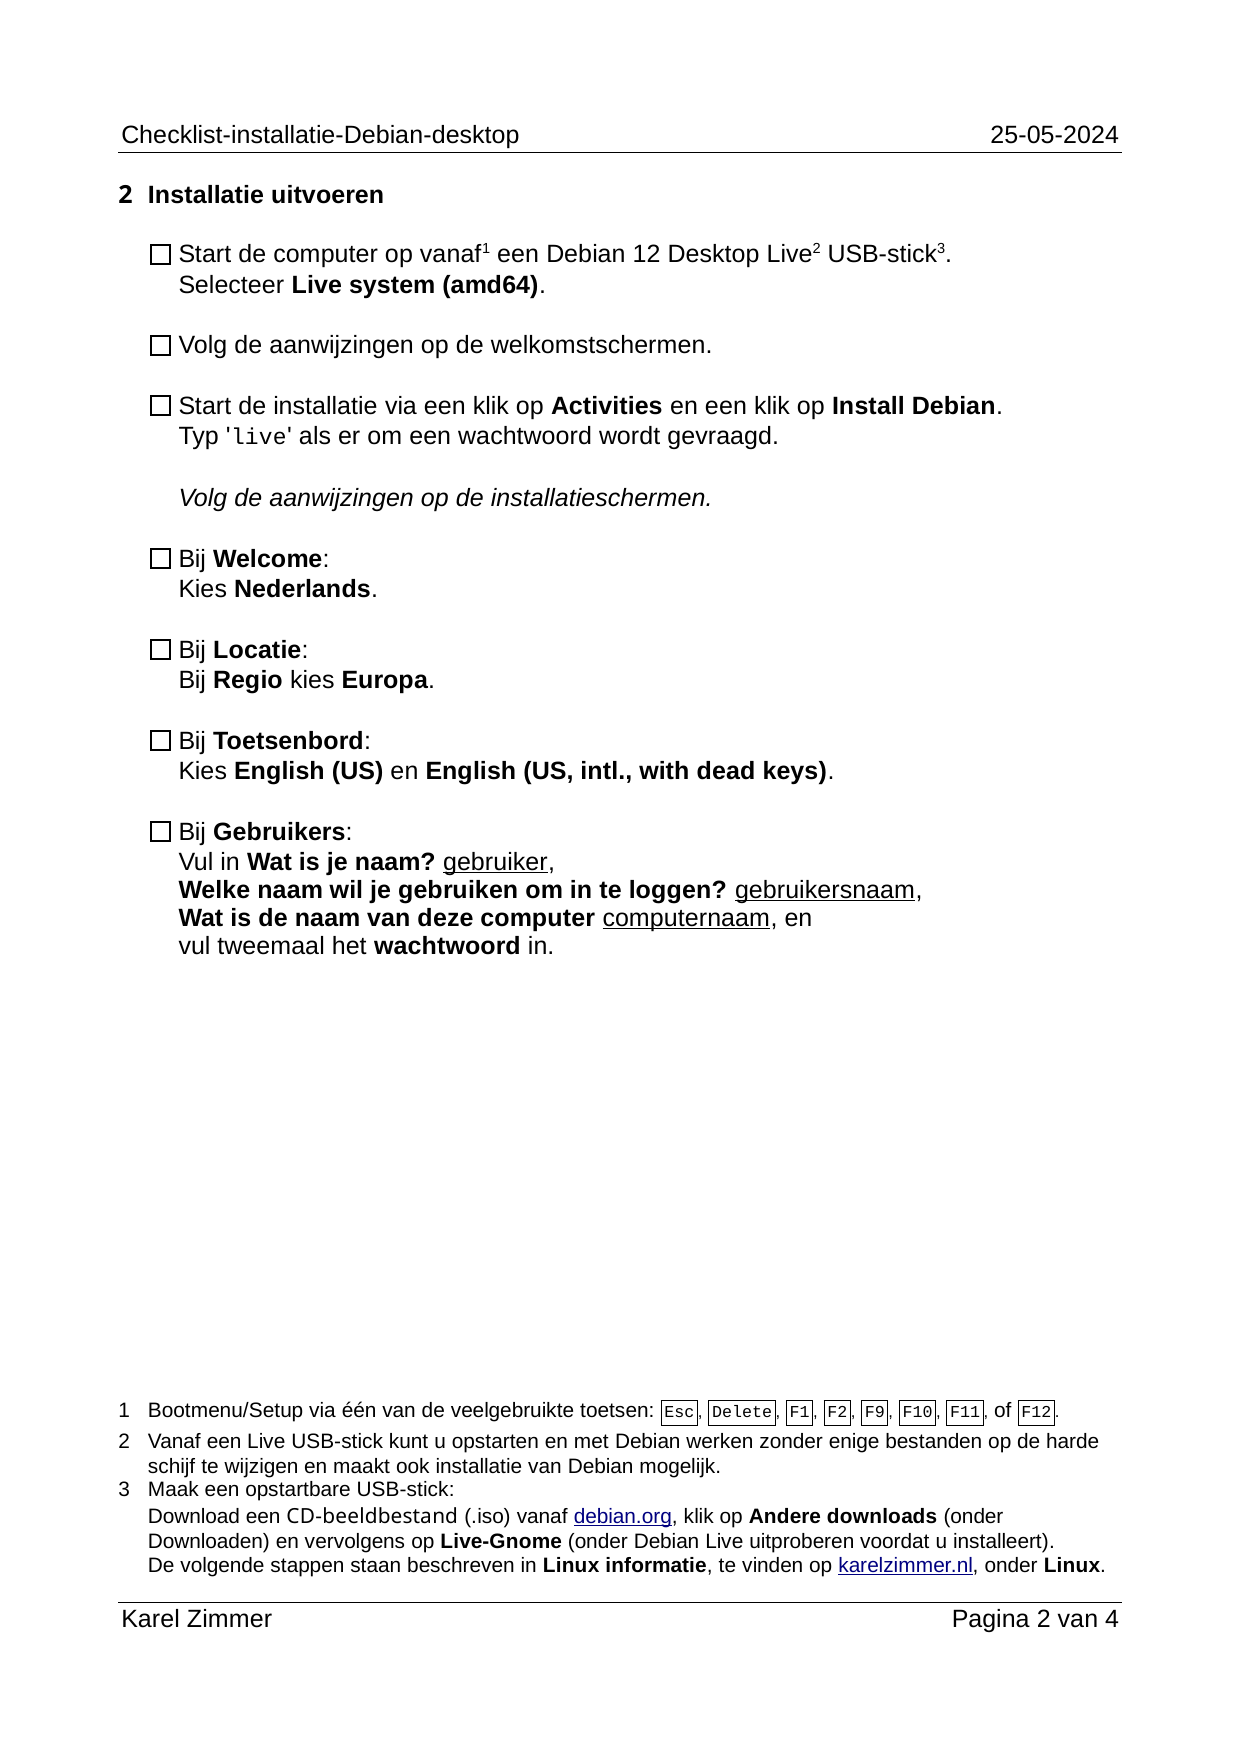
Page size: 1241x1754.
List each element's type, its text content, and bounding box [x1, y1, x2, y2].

table_cell Bij Regio kies Europa. [177, 665, 1122, 695]
table_cell [142, 635, 177, 665]
table_cell [142, 817, 177, 847]
table_cell [142, 574, 177, 604]
table_cell [177, 514, 1122, 544]
table_cell [177, 695, 1122, 726]
table_cell [142, 665, 177, 695]
table_cell Bij Locatie: [177, 635, 1122, 665]
table_cell [177, 604, 1122, 635]
table_cell [118, 756, 142, 786]
table_cell [118, 330, 142, 360]
table_cell Bij Welcome: [177, 544, 1122, 574]
table_cell [142, 756, 177, 786]
table_cell [142, 421, 177, 453]
table_cell [118, 483, 142, 513]
table_cell [142, 847, 177, 961]
list Installatie uitvoeren [118, 177, 1122, 211]
table_cell [118, 726, 142, 756]
table_cell Bij Toetsenbord: [177, 726, 1122, 756]
table_cell Volg de aanwijzingen op de installatieschermen. [177, 483, 1122, 513]
table_cell [118, 665, 142, 695]
table_cell [118, 421, 142, 453]
table_cell [142, 453, 177, 483]
table_cell Volg de aanwijzingen op de welkomstschermen. [177, 330, 1122, 360]
table_cell [177, 453, 1122, 483]
table_cell Start de installatie via een klik op Activities en een klik op Install Debian. [177, 391, 1122, 421]
table_cell Vul in Wat is je naam? gebruiker, Welke naam wil je gebruiken om in te loggen? gebruikersnaam, Wat is de naam van deze computer computernaam, en vul tweemaal het wachtwoord in. [177, 847, 1122, 961]
table_cell [142, 695, 177, 726]
table_cell [118, 695, 142, 726]
table_cell [177, 786, 1122, 817]
table_header [142, 239, 177, 269]
table_cell [118, 514, 142, 544]
table_cell [177, 300, 1122, 330]
table_cell [142, 391, 177, 421]
table_cell Kies English (US) en English (US, intl., with dead keys). [177, 756, 1122, 786]
table_cell Kies Nederlands. [177, 574, 1122, 604]
table_cell [118, 635, 142, 665]
table_cell [118, 360, 142, 391]
table_cell [142, 269, 177, 300]
table_cell Typ 'live' als er om een wachtwoord wordt gevraagd. [177, 421, 1122, 453]
table_cell [118, 786, 142, 817]
table_cell [142, 514, 177, 544]
table_cell Bij Gebruikers: [177, 817, 1122, 847]
table_cell [177, 360, 1122, 391]
table_cell Selecteer Live system (amd64). [177, 269, 1122, 300]
table_cell [118, 817, 142, 847]
table_cell [118, 847, 142, 961]
table_cell [118, 544, 142, 574]
table_cell [142, 300, 177, 330]
table_cell [118, 604, 142, 635]
table_cell [118, 453, 142, 483]
table_cell [118, 269, 142, 300]
table_header Start de computer op vanaf een Debian 12 Desktop Live USB-stick. [177, 239, 1122, 269]
table_header [118, 239, 142, 269]
table_cell [142, 726, 177, 756]
table_cell [118, 300, 142, 330]
table_cell [142, 483, 177, 513]
table_cell [142, 330, 177, 360]
table_cell [142, 604, 177, 635]
table_cell [142, 786, 177, 817]
table_cell [118, 574, 142, 604]
table_cell [142, 360, 177, 391]
table_cell [142, 544, 177, 574]
table_cell [118, 391, 142, 421]
